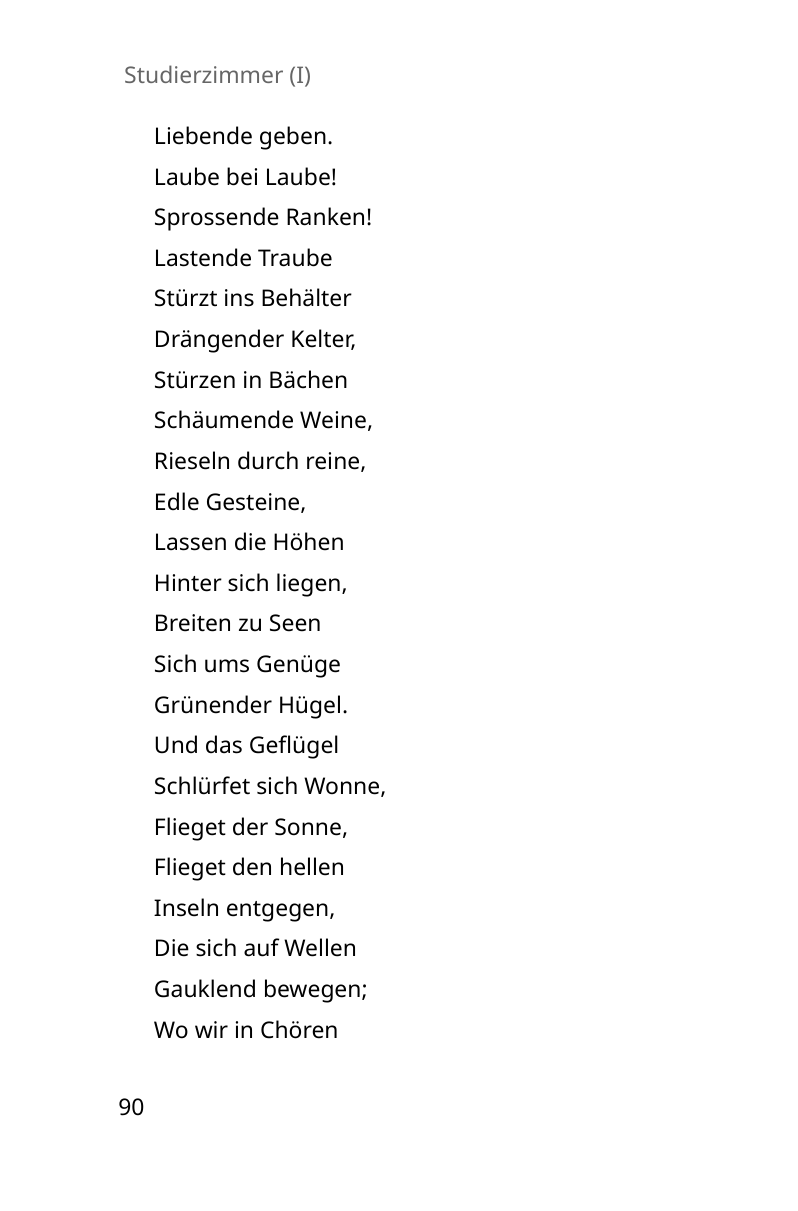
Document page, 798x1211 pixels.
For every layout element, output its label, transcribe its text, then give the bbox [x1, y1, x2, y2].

text Liebende geben. Laube bei Laube! Sprossende Ranken! Lastende Traube Stürzt ins Behälter Drängender Kelter, Stürzen in Bächen Schäumende Weine, Rieseln durch reine, Edle Gesteine, Lassen die Höhen Hinter sich liegen, Breiten zu Seen Sich ums Genüge Grünender Hügel. Und das Geflügel Schlürfet sich Wonne, Flieget der Sonne, Flieget den hellen Inseln entgegen, Die sich auf Wellen Gauklend bewegen; Wo wir in Chören [118, 120, 679, 1045]
